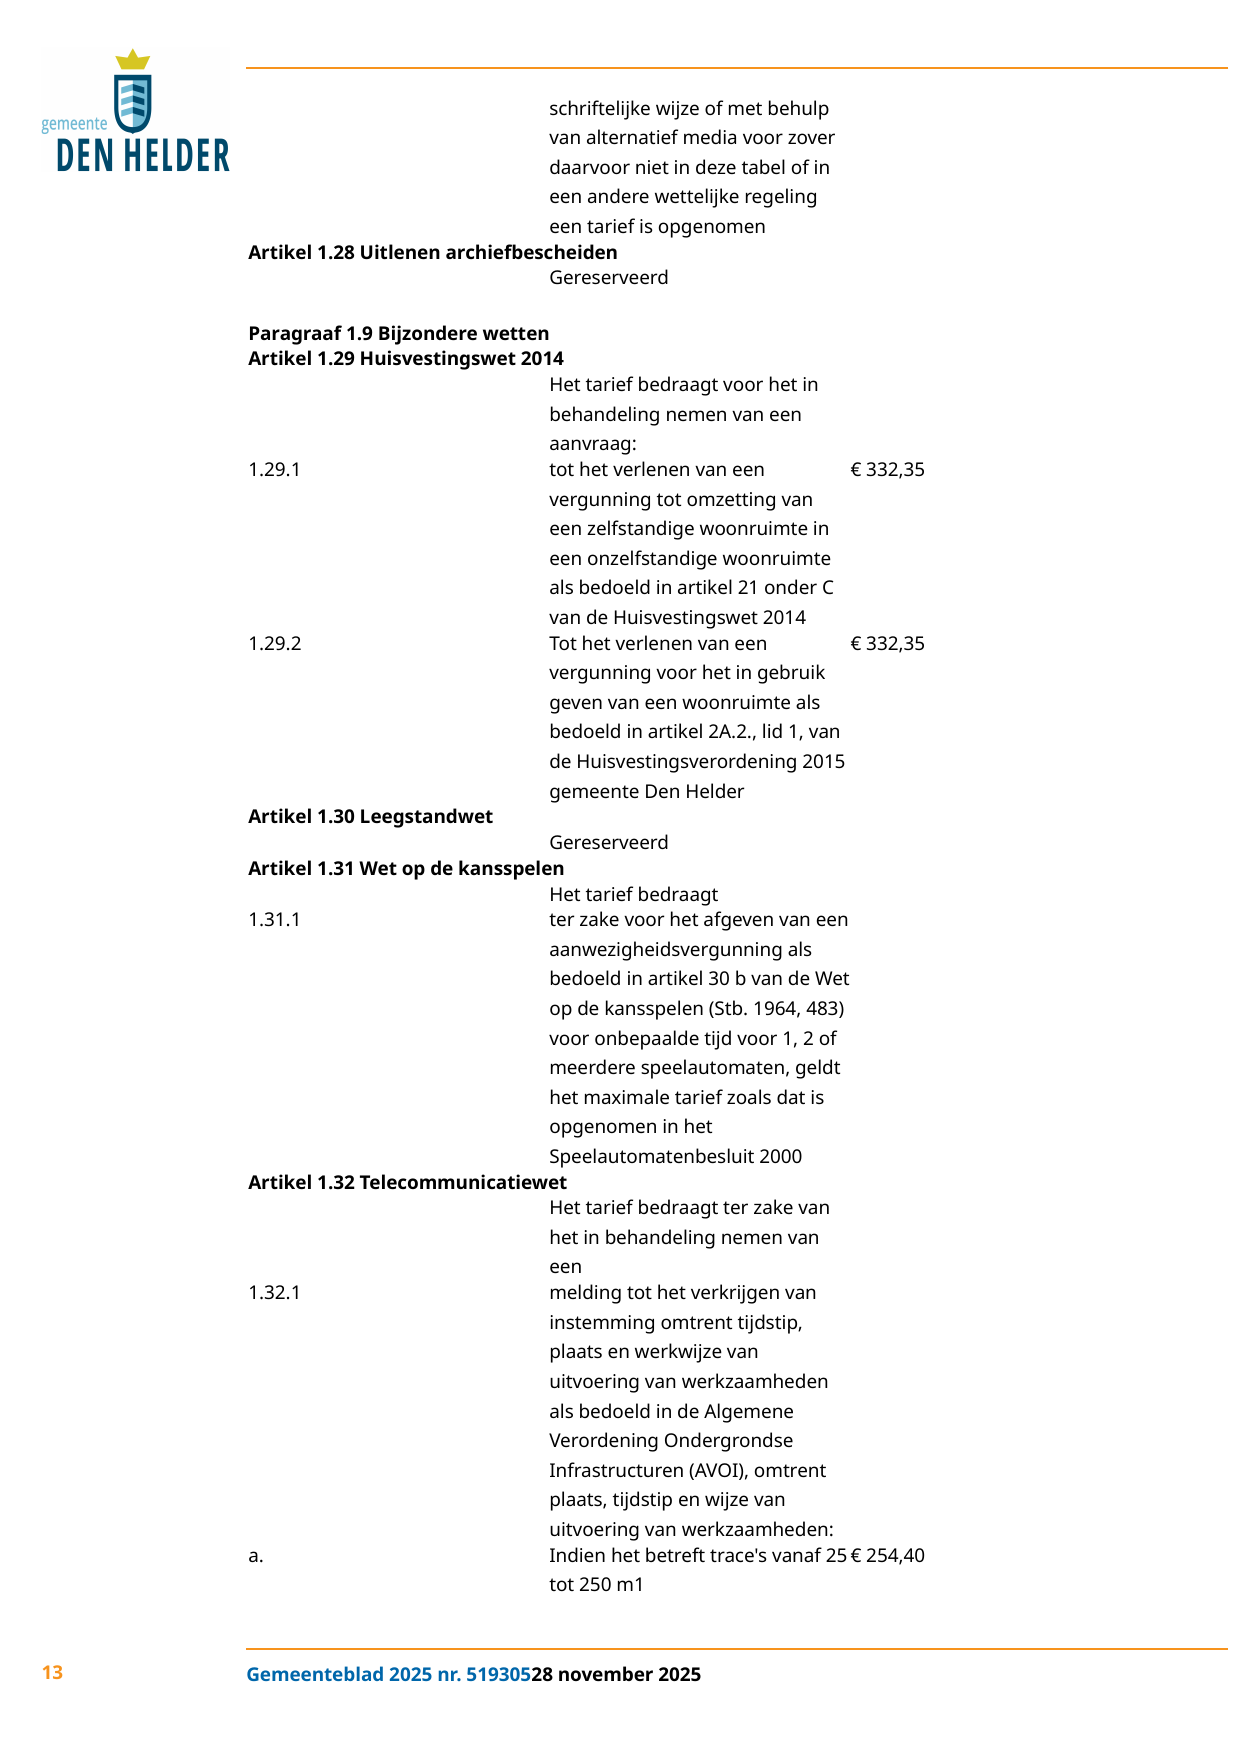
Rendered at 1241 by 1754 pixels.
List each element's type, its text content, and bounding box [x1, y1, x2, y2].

table_cell [850, 371, 1152, 456]
table_cell tot het verlenen van een vergunning tot omzetting van een zelfstandige woonruimte in een onzelfstandige woonruimte als bedoeld in artikel 21 onder C van de Huisvestingswet 2014 [549, 456, 850, 630]
table_cell Het tarief bedraagt voor het in behandeling nemen van een aanvraag: [549, 371, 850, 456]
table_cell Het tarief bedraagt [549, 881, 850, 906]
table_cell Paragraaf 1.9 Bijzondere wetten [248, 290, 1152, 346]
table_cell Artikel 1.28 Uitlenen archiefbescheiden [248, 239, 1152, 264]
table_cell [850, 906, 1152, 1169]
table_cell melding tot het verkrijgen van instemming omtrent tijdstip, plaats en werkwijze van uitvoering van werkzaamheden als bedoeld in de Algemene Verordening Ondergrondse Infrastructuren (AVOI), omtrent plaats, tijdstip en wijze van uitvoering van werkzaamheden: [549, 1280, 850, 1542]
picture [100, 154, 106, 172]
table_cell 1.31.1 [248, 906, 549, 1169]
picture [41, 47, 231, 172]
table_cell [850, 881, 1152, 906]
picture [130, 157, 135, 172]
table_cell Artikel 1.32 Telecommunicatiewet [248, 1169, 1152, 1194]
table_cell Tot het verlenen van een vergunning voor het in gebruik geven van een woonruimte als bedoeld in artikel 2A.2., lid 1, van de Huisvestingsverordening 2015 gemeente Den Helder [549, 630, 850, 803]
table_cell [850, 1195, 1152, 1279]
table_cell a. [248, 1542, 549, 1597]
table_cell schriftelijke wijze of met behulp van alternatief media voor zover daarvoor niet in deze tabel of in een andere wettelijke regeling een tarief is opgenomen [549, 95, 850, 239]
table_cell Gereserveerd [549, 829, 850, 855]
picture [220, 160, 224, 172]
table_cell € 332,35 [850, 630, 1152, 803]
table_cell [850, 1280, 1152, 1542]
table_cell Artikel 1.31 Wet op de kansspelen [248, 855, 1152, 881]
table_cell [248, 371, 549, 456]
table_cell 1.29.1 [248, 456, 549, 630]
table_cell Indien het betreft trace's vanaf 25 tot 250 m1 [549, 1542, 850, 1597]
table_cell [248, 829, 549, 855]
table_cell Artikel 1.29 Huisvestingswet 2014 [248, 346, 1152, 371]
table_cell 1.32.1 [248, 1280, 549, 1542]
table_cell [248, 1195, 549, 1279]
table_cell € 332,35 [850, 456, 1152, 630]
table_cell [248, 265, 549, 290]
table_cell [850, 265, 1152, 290]
table_cell Gereserveerd [549, 265, 850, 290]
table_cell Het tarief bedraagt ter zake van het in behandeling nemen van een [549, 1195, 850, 1279]
table_cell 1.29.2 [248, 630, 549, 803]
table_cell ter zake voor het afgeven van een aanwezigheidsvergunning als bedoeld in artikel 30 b van de Wet op de kansspelen (Stb. 1964, 483) voor onbepaalde tijd voor 1, 2 of meerdere speelautomaten, geldt het maximale tarief zoals dat is opgenomen in het Speelautomatenbesluit 2000 [549, 906, 850, 1169]
picture [182, 144, 187, 165]
table_cell [850, 829, 1152, 855]
table_cell [248, 881, 549, 906]
table_cell € 254,40 [850, 1542, 1152, 1597]
table_cell [248, 95, 549, 239]
picture [63, 144, 68, 165]
table_cell Artikel 1.30 Leegstandwet [248, 804, 1152, 829]
table_cell [850, 95, 1152, 239]
